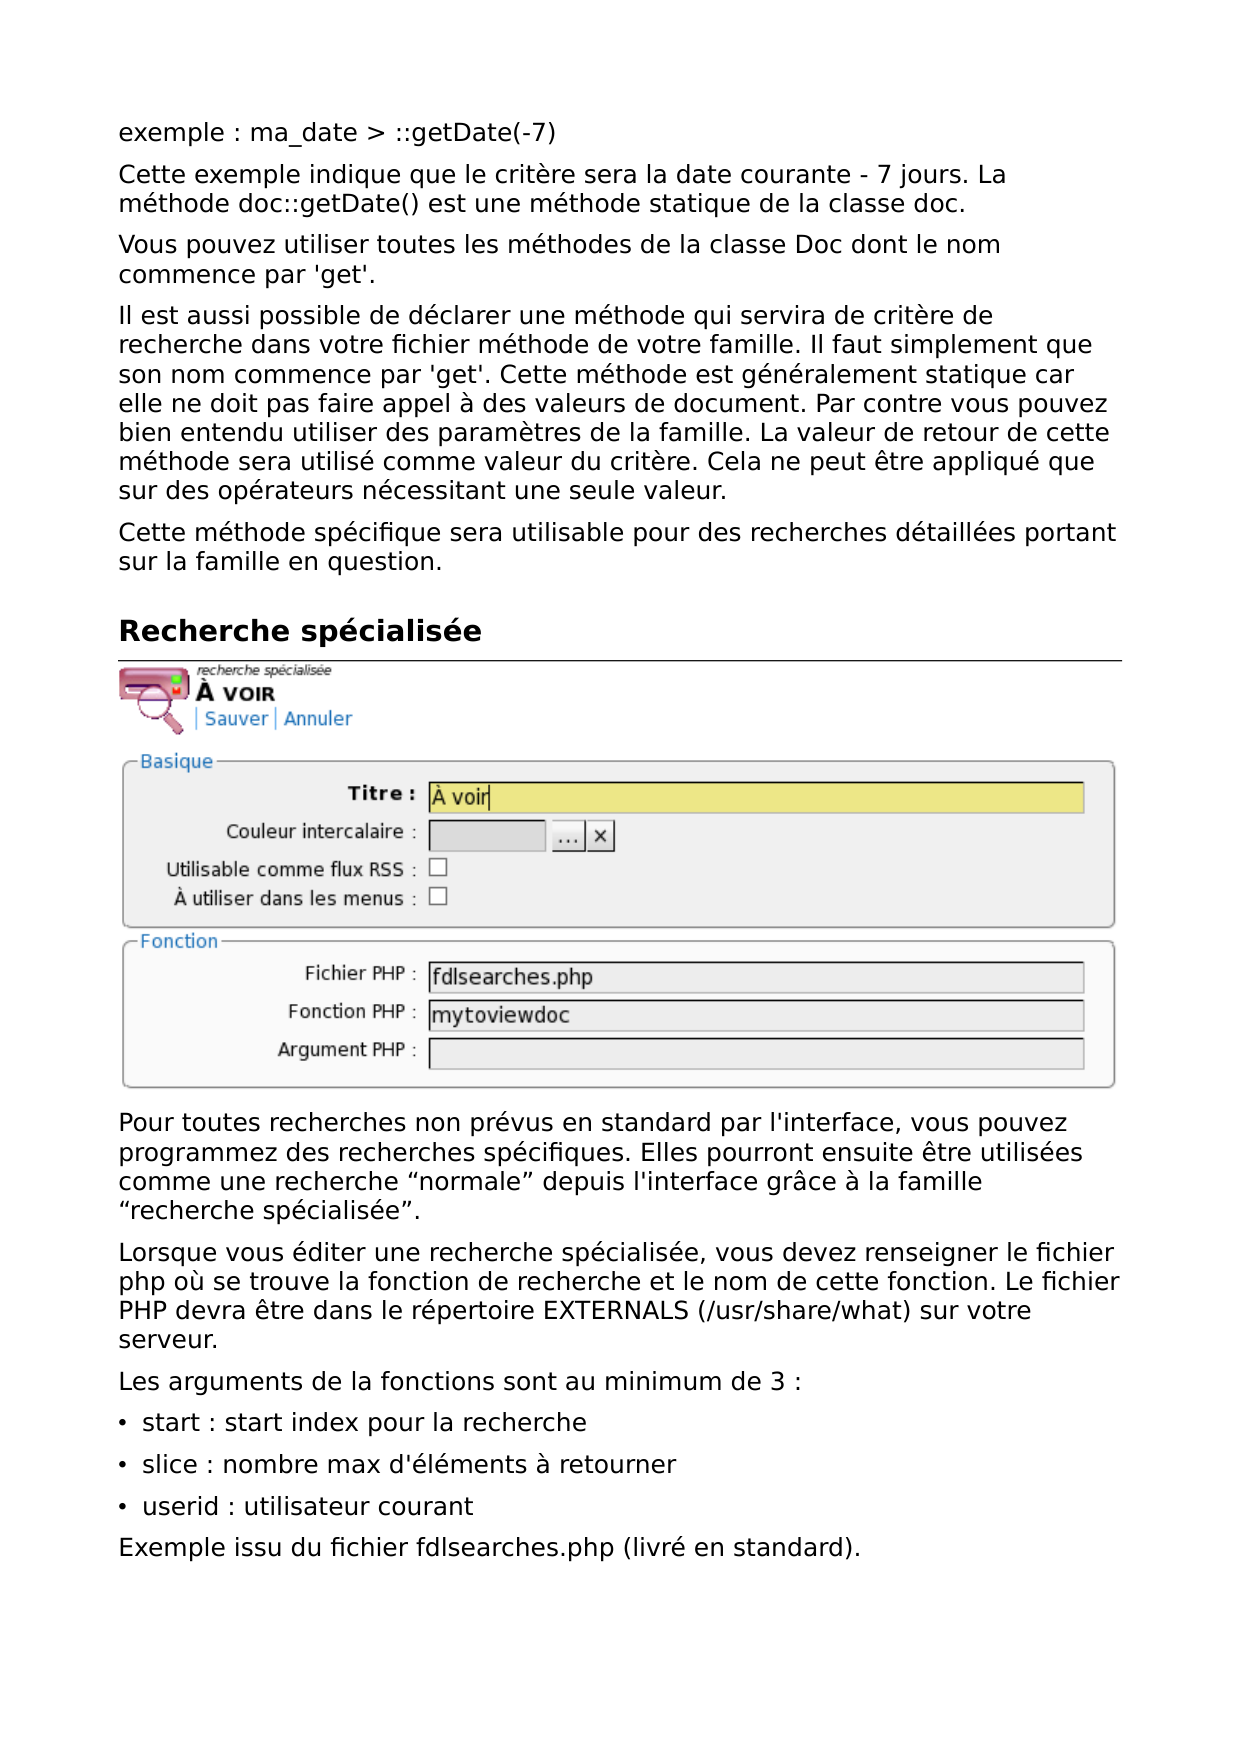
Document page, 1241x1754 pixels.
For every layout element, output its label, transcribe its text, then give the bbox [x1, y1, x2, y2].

text Exemple issu du fichier fdlsearches.php (livré en standard). [118, 1533, 1122, 1563]
list userid : utilisateur courant [118, 1492, 1122, 1521]
list start : start index pour la recherche [118, 1408, 1122, 1438]
text Cette méthode spécifique sera utilisable pour des recherches détaillées portant sur la famille en question. [118, 518, 1122, 576]
picture [118, 660, 1123, 1096]
text Cette exemple indique que le critère sera la date courante - 7 jours. La méthode doc::getDate() est une méthode statique de la classe doc. [118, 160, 1122, 218]
subtitle Recherche spécialisée [118, 614, 1122, 648]
text Les arguments de la fonctions sont au minimum de 3 : [118, 1367, 1122, 1396]
text Lorsque vous éditer une recherche spécialisée, vous devez renseigner le fichier php où se trouve la fonction de recherche et le nom de cette fonction. Le fichier PHP devra être dans le répertoire EXTERNALS (/usr/share/what) sur votre serveur. [118, 1238, 1122, 1354]
text Vous pouvez utiliser toutes les méthodes de la classe Doc dont le nom commence par 'get'. [118, 231, 1122, 289]
list slice : nombre max d'éléments à retourner [118, 1450, 1122, 1479]
text exemple : ma_date > ::getDate(-7) [118, 118, 1122, 147]
text Il est aussi possible de déclarer une méthode qui servira de critère de recherche dans votre fichier méthode de votre famille. Il faut simplement que son nom commence par 'get'. Cette méthode est généralement statique car elle ne doit pas faire appel à des valeurs de document. Par contre vous pouvez bien entendu utiliser des paramètres de la famille. La valeur de retour de cette méthode sera utilisé comme valeur du critère. Cela ne peut être appliqué que sur des opérateurs nécessitant une seule valeur. [118, 301, 1122, 506]
text Pour toutes recherches non prévus en standard par l'interface, vous pouvez programmez des recherches spécifiques. Elles pourront ensuite être utilisées comme une recherche “normale” depuis l'interface grâce à la famille “recherche spécialisée”. [118, 1108, 1122, 1225]
